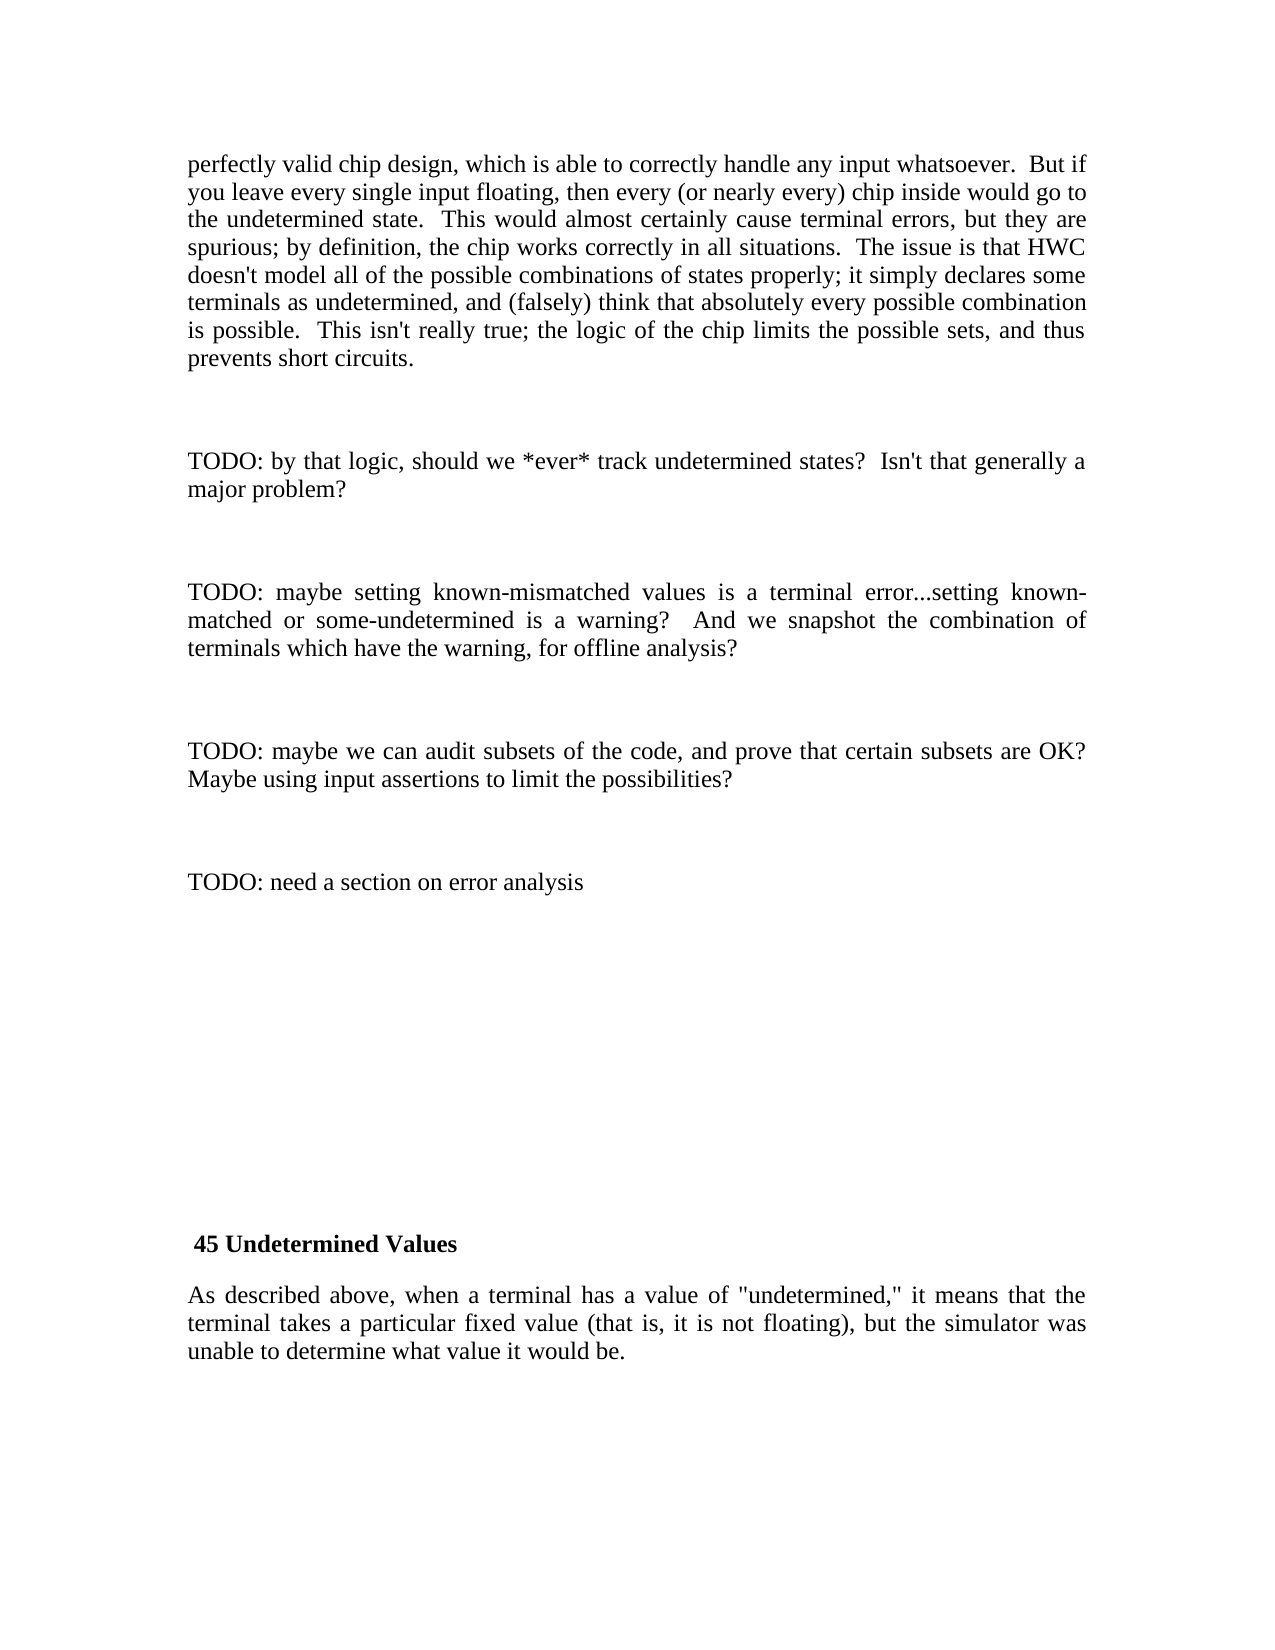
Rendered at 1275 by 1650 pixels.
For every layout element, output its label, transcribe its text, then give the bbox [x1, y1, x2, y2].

text TODO: maybe we can audit subsets of the code, and prove that certain subsets are OK? Maybe using input assertions to limit the possibilities? [187, 737, 1087, 792]
text perfectly valid chip design, which is able to correctly handle any input whatsoever. But if you leave every single input floating, then every (or nearly every) chip inside would go to the undetermined state. This would almost certainly cause terminal errors, but they are spurious; by definition, the chip works correctly in all situations. The issue is that HWC doesn't model all of the possible combinations of states properly; it simply declares some terminals as undetermined, and (falsely) think that absolutely every possible combination is possible. This isn't really true; the logic of the chip limits the possible sets, and thus prevents short circuits. [187, 150, 1087, 372]
list Undetermined Values [187, 1230, 1087, 1257]
text TODO: by that logic, should we *ever* track undetermined states? Isn't that generally a major problem? [187, 447, 1087, 503]
text TODO: maybe setting known-mismatched values is a terminal error...setting known-matched or some-undetermined is a warning? And we snapshot the combination of terminals which have the warning, for offline analysis? [187, 578, 1087, 661]
text TODO: need a section on error analysis [187, 868, 1087, 896]
text As described above, when a terminal has a value of "undetermined," it means that the terminal takes a particular fixed value (that is, it is not floating), but the simulator was unable to determine what value it would be. [187, 1281, 1087, 1364]
